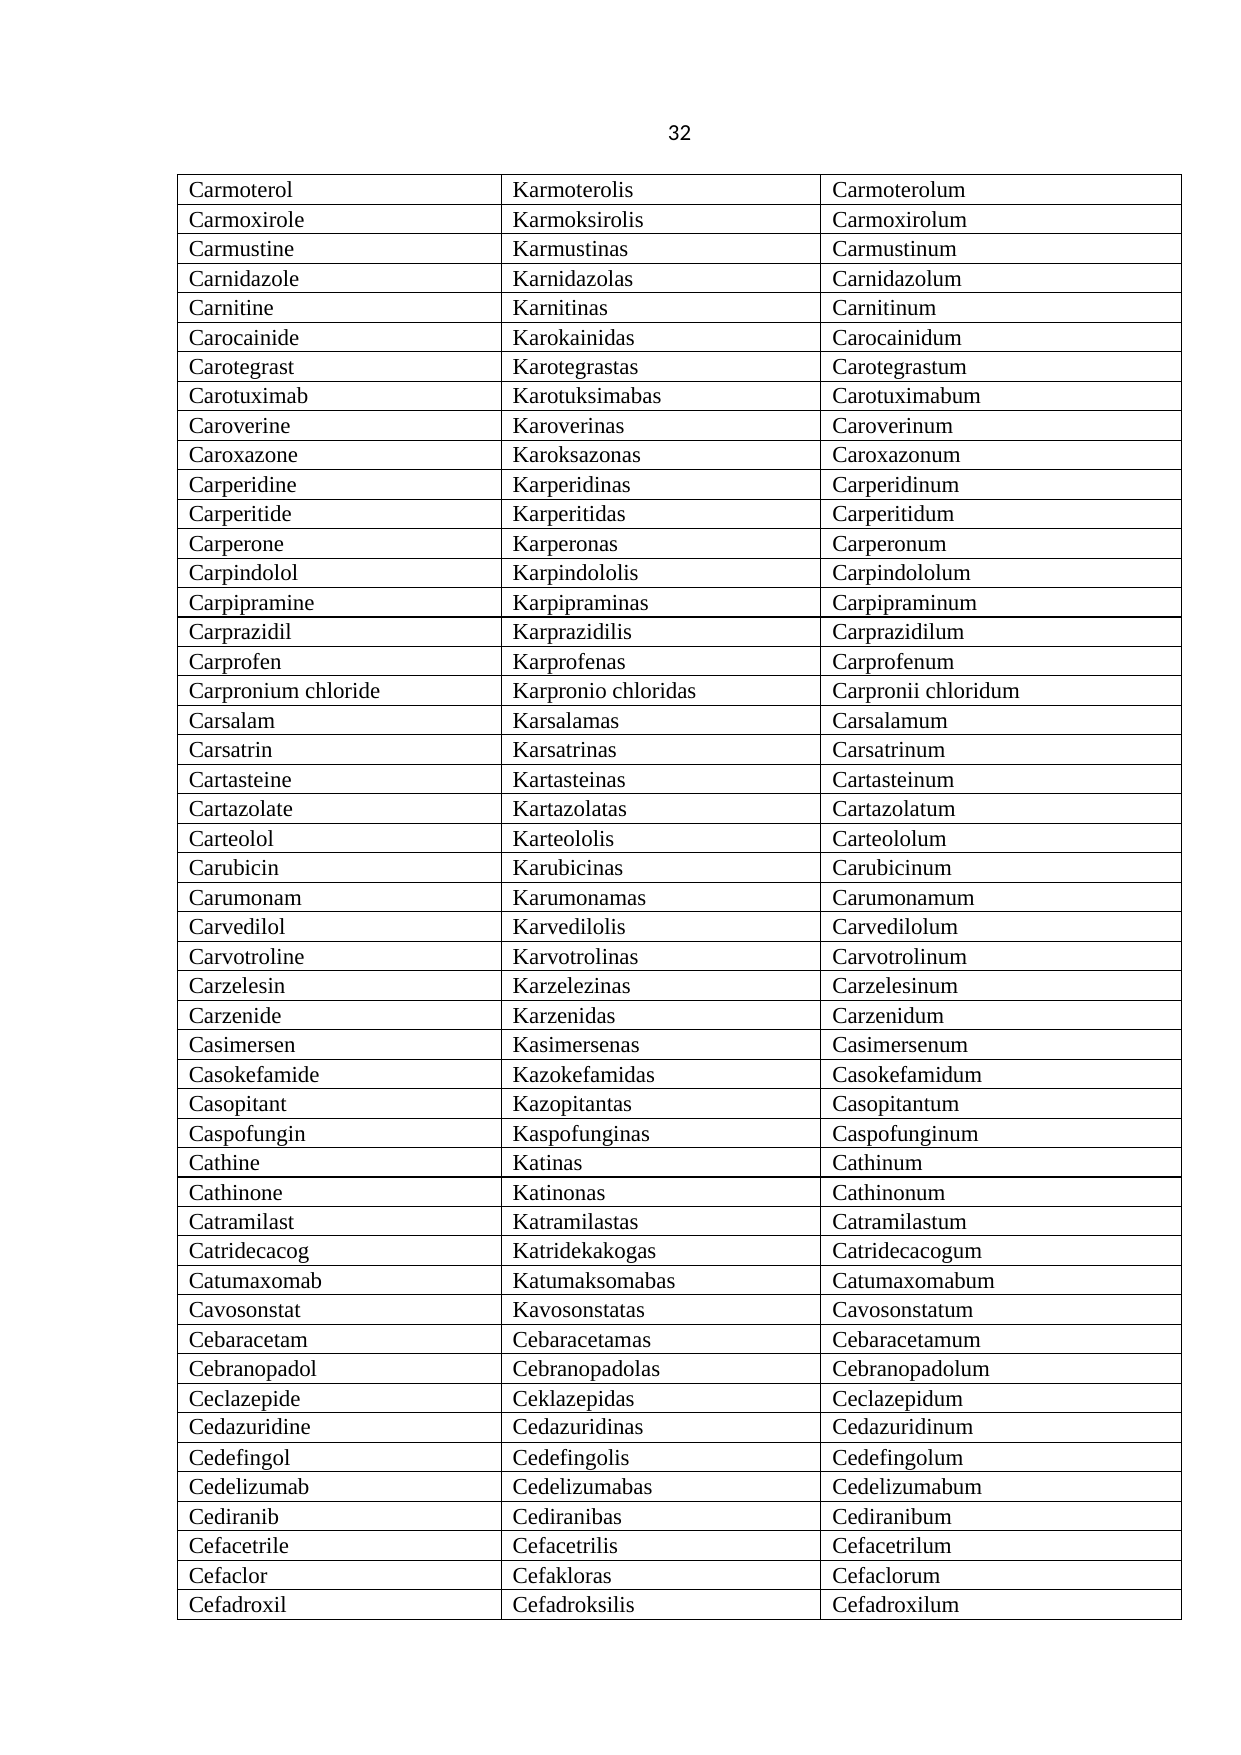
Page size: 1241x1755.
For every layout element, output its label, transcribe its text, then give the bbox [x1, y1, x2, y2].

table_cell Ceclazepidum [821, 1384, 1181, 1412]
table_cell Casimersenum [821, 1030, 1181, 1058]
table_cell Caspofunginum [821, 1119, 1181, 1147]
table_cell Carubicinum [821, 853, 1181, 882]
table_cell Karmoterolis [502, 175, 820, 204]
table_cell Cedefingol [178, 1443, 501, 1471]
table_cell Karpindololis [502, 559, 820, 587]
table_cell Carvedilol [178, 912, 501, 941]
table_cell Caroverine [178, 411, 501, 439]
table_cell Carmustinum [821, 234, 1181, 263]
table_cell Cathine [178, 1148, 501, 1176]
table_cell Cebaracetam [178, 1325, 501, 1353]
table_cell Cebaracetamum [821, 1325, 1181, 1353]
table_cell Cebranopadolas [502, 1354, 820, 1383]
table_cell Carumonamum [821, 883, 1181, 911]
table_cell Cartazolatum [821, 794, 1181, 823]
table_cell Carumonam [178, 883, 501, 911]
table_cell Cefadroksilis [502, 1590, 820, 1619]
table_cell Katinonas [502, 1178, 820, 1206]
table_cell Carnidazole [178, 264, 501, 292]
table_cell Carvotrolinum [821, 942, 1181, 970]
table_cell Cediranib [178, 1502, 501, 1530]
table_cell Catridecacogum [821, 1236, 1181, 1265]
table_cell Catramilastum [821, 1207, 1181, 1235]
table_cell Karokainidas [502, 323, 820, 351]
table_cell Kazokefamidas [502, 1060, 820, 1088]
table_cell Ceclazepide [178, 1384, 501, 1412]
table_cell Karmoksirolis [502, 205, 820, 233]
table_cell Carperonum [821, 529, 1181, 557]
table_cell Cefaclorum [821, 1561, 1181, 1589]
table_cell Carnidazolum [821, 264, 1181, 292]
table_cell Karotuksimabas [502, 382, 820, 410]
table_cell Caroxazone [178, 441, 501, 469]
table_cell Cedazuridinas [502, 1413, 820, 1442]
table_cell Kavosonstatas [502, 1295, 820, 1324]
table_cell Caroxazonum [821, 441, 1181, 469]
table_cell Catumaxomab [178, 1266, 501, 1294]
table_cell Carzenide [178, 1001, 501, 1029]
table_cell Carsatrinum [821, 735, 1181, 764]
table_cell Carperitide [178, 500, 501, 528]
table_cell Karpipraminas [502, 588, 820, 616]
table_cell Karubicinas [502, 853, 820, 882]
table_cell Casopitantum [821, 1089, 1181, 1117]
table_cell Karprazidilis [502, 618, 820, 646]
table_cell Carvotroline [178, 942, 501, 970]
table_cell Karvotrolinas [502, 942, 820, 970]
table_cell Cedelizumab [178, 1472, 501, 1501]
table_cell Casopitant [178, 1089, 501, 1117]
table_cell Cedefingolum [821, 1443, 1181, 1471]
table_cell Carprazidil [178, 618, 501, 646]
table_cell Karperitidas [502, 500, 820, 528]
table_cell Carotegrast [178, 352, 501, 381]
table_cell Cedazuridine [178, 1413, 501, 1442]
table_cell Cefacetrilis [502, 1531, 820, 1560]
table_cell Carnitine [178, 293, 501, 322]
table_cell Karperonas [502, 529, 820, 557]
table_cell Carzenidum [821, 1001, 1181, 1029]
table_cell Carvedilolum [821, 912, 1181, 941]
table_cell Kartasteinas [502, 765, 820, 793]
table_cell Carotuximabum [821, 382, 1181, 410]
table_cell Carpipraminum [821, 588, 1181, 616]
table_cell Kasimersenas [502, 1030, 820, 1058]
table_cell Carotegrastum [821, 352, 1181, 381]
table_cell Karpronio chloridas [502, 676, 820, 705]
table_cell Carnitinum [821, 293, 1181, 322]
table_cell Karperidinas [502, 470, 820, 498]
table_cell Karmustinas [502, 234, 820, 263]
table_cell Katridekakogas [502, 1236, 820, 1265]
table_cell Karsatrinas [502, 735, 820, 764]
table_cell Cedefingolis [502, 1443, 820, 1471]
table_cell Karzenidas [502, 1001, 820, 1029]
table_cell Carsatrin [178, 735, 501, 764]
table_cell Karnitinas [502, 293, 820, 322]
table_cell Carmoterolum [821, 175, 1181, 204]
table_cell Carmoxirolum [821, 205, 1181, 233]
table_cell Cartazolate [178, 794, 501, 823]
table_cell Carpindolol [178, 559, 501, 587]
table_cell Cefakloras [502, 1561, 820, 1589]
table_cell Carmustine [178, 234, 501, 263]
table_cell Kaspofunginas [502, 1119, 820, 1147]
table_cell Cefadroxilum [821, 1590, 1181, 1619]
table_cell Carperidinum [821, 470, 1181, 498]
table_cell Cedazuridinum [821, 1413, 1181, 1442]
table_cell Karoverinas [502, 411, 820, 439]
table_cell Carperitidum [821, 500, 1181, 528]
table_cell Cefacetrilum [821, 1531, 1181, 1560]
table_cell Cefaclor [178, 1561, 501, 1589]
table_cell Catridecacog [178, 1236, 501, 1265]
table_cell Carpronium chloride [178, 676, 501, 705]
table_cell Caroverinum [821, 411, 1181, 439]
table_cell Cavosonstatum [821, 1295, 1181, 1324]
table_cell Carpindololum [821, 559, 1181, 587]
table_cell Cebaracetamas [502, 1325, 820, 1353]
table_cell Carsalamum [821, 706, 1181, 734]
table_cell Carprazidilum [821, 618, 1181, 646]
table_cell Cathinonum [821, 1178, 1181, 1206]
table_cell Carteololum [821, 824, 1181, 852]
table_cell Cartasteinum [821, 765, 1181, 793]
table_cell Caspofungin [178, 1119, 501, 1147]
table_cell Casokefamidum [821, 1060, 1181, 1088]
table_cell Karvedilolis [502, 912, 820, 941]
table_cell Cefadroxil [178, 1590, 501, 1619]
table_cell Karzelezinas [502, 971, 820, 999]
table_cell Cartasteine [178, 765, 501, 793]
table_cell Carpronii chloridum [821, 676, 1181, 705]
table_cell Cefacetrile [178, 1531, 501, 1560]
table_cell Carprofen [178, 647, 501, 675]
table_cell Katinas [502, 1148, 820, 1176]
table_cell Karteololis [502, 824, 820, 852]
table_cell Cavosonstat [178, 1295, 501, 1324]
table_cell Carsalam [178, 706, 501, 734]
table_cell Cebranopadol [178, 1354, 501, 1383]
table_cell Kartazolatas [502, 794, 820, 823]
table_cell Cathinum [821, 1148, 1181, 1176]
table_cell Cathinone [178, 1178, 501, 1206]
table_cell Carzelesinum [821, 971, 1181, 999]
table_cell Carzelesin [178, 971, 501, 999]
table_cell Karsalamas [502, 706, 820, 734]
table_cell Carotuximab [178, 382, 501, 410]
table_cell Karnidazolas [502, 264, 820, 292]
table_cell Carpipramine [178, 588, 501, 616]
table_cell Karoksazonas [502, 441, 820, 469]
table_cell Catramilast [178, 1207, 501, 1235]
table_cell Katramilastas [502, 1207, 820, 1235]
table_cell Carmoterol [178, 175, 501, 204]
table_cell Ceklazepidas [502, 1384, 820, 1412]
table_cell Katumaksomabas [502, 1266, 820, 1294]
table_cell Cedelizumabas [502, 1472, 820, 1501]
table_cell Kazopitantas [502, 1089, 820, 1117]
table_cell Carperidine [178, 470, 501, 498]
table_cell Carubicin [178, 853, 501, 882]
table_cell Karumonamas [502, 883, 820, 911]
table_cell Cediranibas [502, 1502, 820, 1530]
table_cell Carteolol [178, 824, 501, 852]
table_cell Carmoxirole [178, 205, 501, 233]
table_cell Carperone [178, 529, 501, 557]
table_cell Carocainide [178, 323, 501, 351]
table_cell Casimersen [178, 1030, 501, 1058]
table_cell Cedelizumabum [821, 1472, 1181, 1501]
table_cell Karprofenas [502, 647, 820, 675]
table_cell Casokefamide [178, 1060, 501, 1088]
table_cell Cebranopadolum [821, 1354, 1181, 1383]
table_cell Carprofenum [821, 647, 1181, 675]
table_cell Karotegrastas [502, 352, 820, 381]
table_cell Carocainidum [821, 323, 1181, 351]
table_cell Catumaxomabum [821, 1266, 1181, 1294]
table_cell Cediranibum [821, 1502, 1181, 1530]
